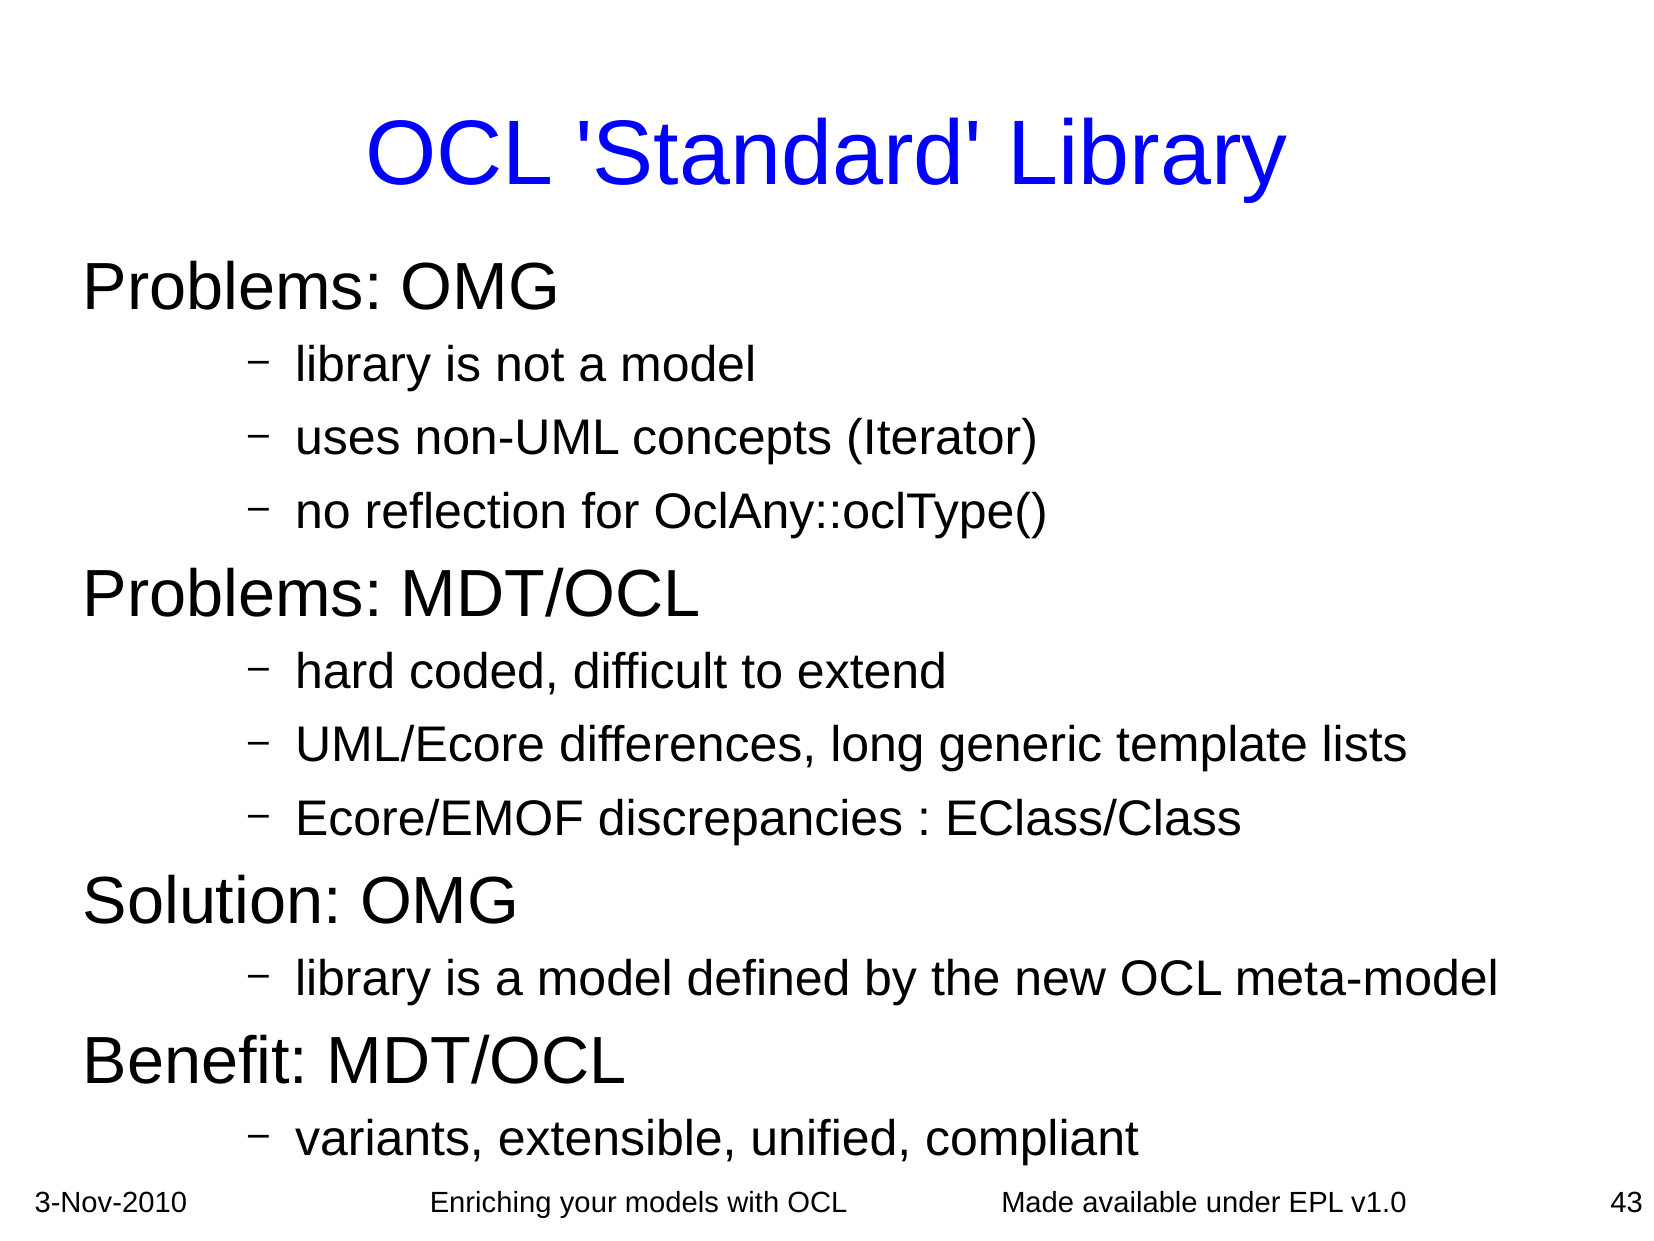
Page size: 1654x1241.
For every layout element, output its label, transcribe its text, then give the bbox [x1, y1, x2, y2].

list Problems: OMG library is not a model uses non-UML concepts (Iterator) no reflection for OclAny::oclType() Problems: MDT/OCL hard coded, difficult to extend UML/Ecore differences, long generic template lists Ecore/EMOF discrepancies : EClass/Class Solution: OMG library is a model defined by the new OCL meta-model Benefit: MDT/OCL variants, extensible, unified, compliant [82, 249, 1571, 1191]
title OCL 'Standard' Library [82, 49, 1571, 249]
